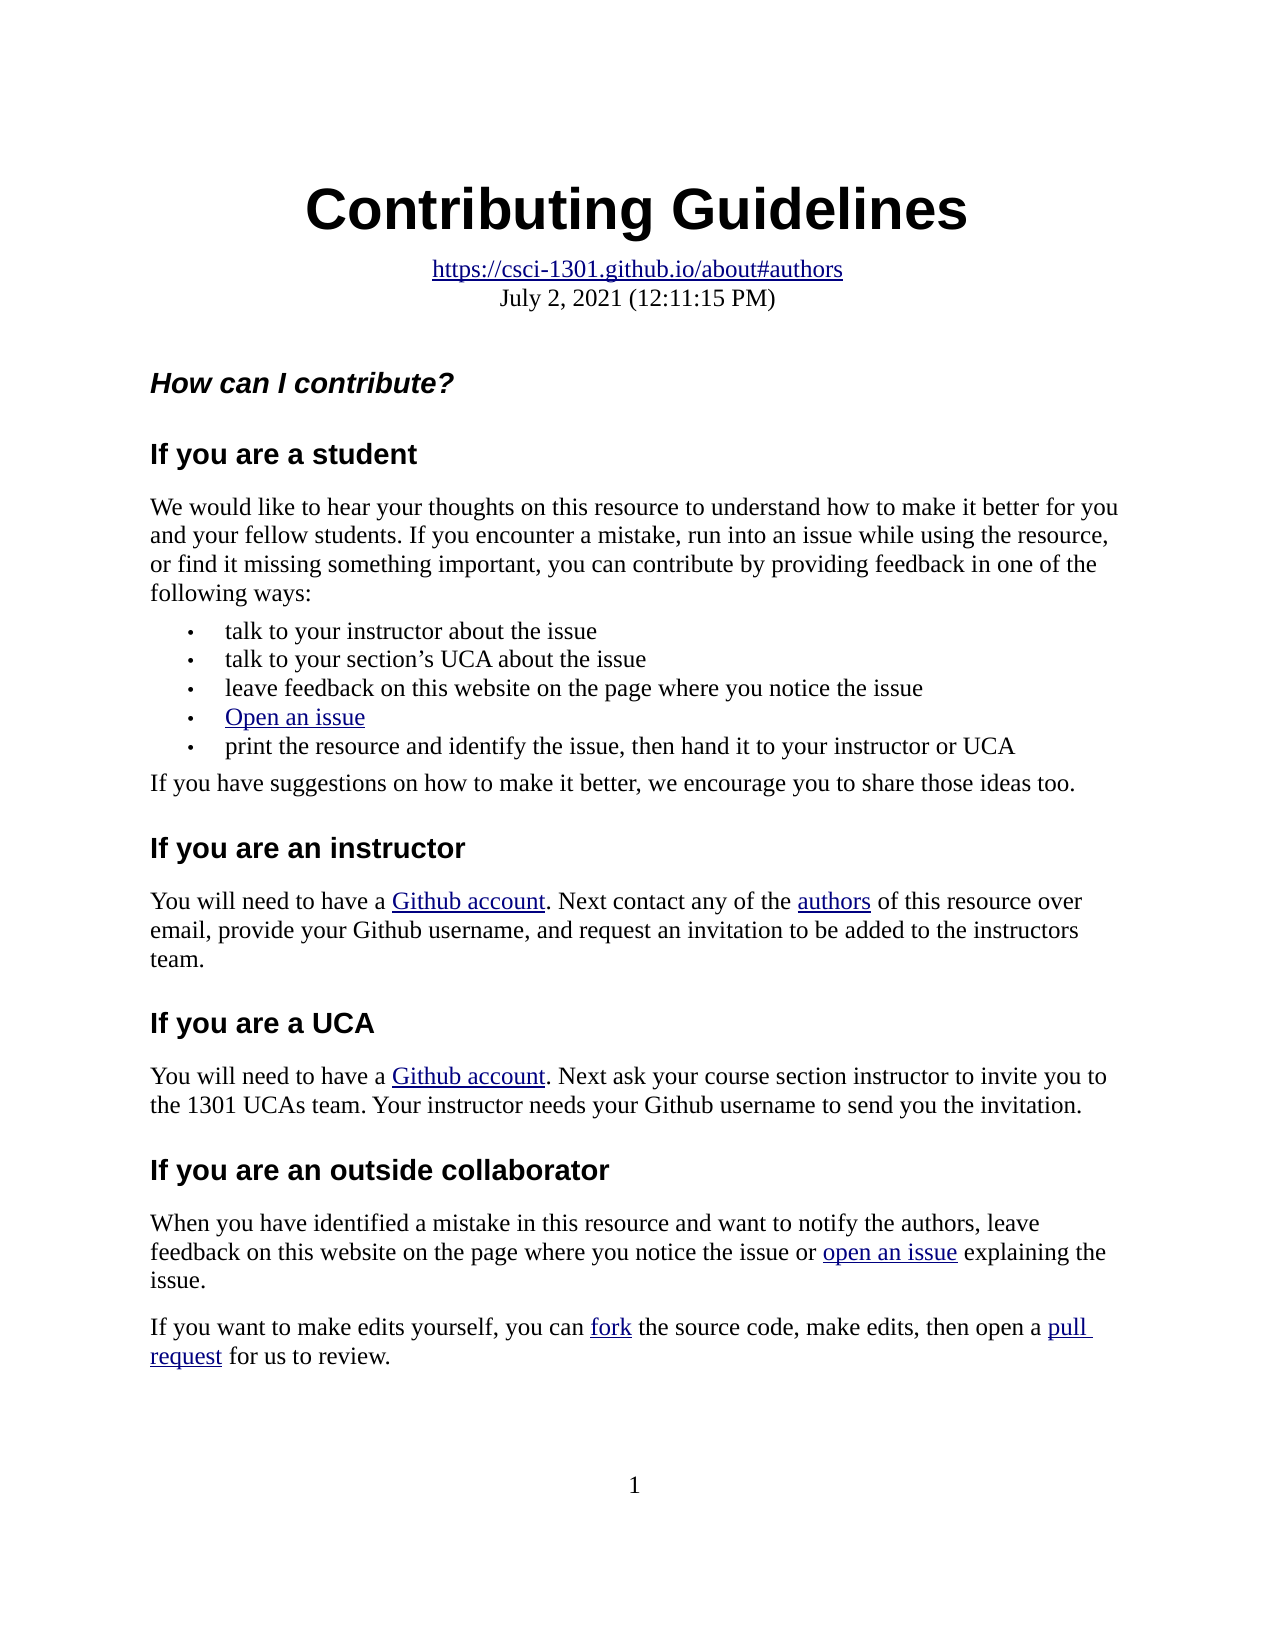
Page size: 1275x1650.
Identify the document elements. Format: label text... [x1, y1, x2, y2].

list talk to your section’s UCA about the issue [187, 644, 1125, 673]
list print the resource and identify the issue, then hand it to your instructor or UCA [187, 731, 1125, 759]
subtitle If you are a student [150, 437, 1125, 470]
subtitle If you are a UCA [150, 1006, 1125, 1040]
text We would like to hear your thoughts on this resource to understand how to make it better for you and your fellow students. If you encounter a mistake, run into an issue while using the resource, or find it missing something important, you can contribute by providing feedback in one of the following ways: [150, 492, 1125, 607]
text If you want to make edits yourself, you can fork the source code, make edits, then open a pull request for us to review. [150, 1312, 1125, 1369]
list talk to your instructor about the issue [187, 616, 1125, 644]
subtitle If you are an outside collaborator [150, 1153, 1125, 1186]
text https://csci-1301.github.io/about#authors [150, 254, 1125, 283]
text July 2, 2021 (12:11:15 PM) [150, 283, 1125, 312]
subtitle How can I contribute? [150, 366, 1125, 399]
text You will need to have a Github account. Next ask your course section instructor to invite you to the 1301 UCAs team. Your instructor needs your Github username to send you the invitation. [150, 1061, 1125, 1119]
list leave feedback on this website on the page where you notice the issue [187, 673, 1125, 702]
list Open an issue [187, 702, 1125, 731]
text When you have identified a mistake in this resource and want to notify the authors, leave feedback on this website on the page where you notice the issue or open an issue explaining the issue. [150, 1208, 1125, 1294]
subtitle If you are an instructor [150, 831, 1125, 865]
title Contributing Guidelines [150, 175, 1125, 242]
text You will need to have a Github account. Next contact any of the authors of this resource over email, provide your Github username, and request an invitation to be added to the instructors team. [150, 886, 1125, 972]
text If you have suggestions on how to make it better, we encourage you to share those ideas too. [150, 768, 1125, 797]
